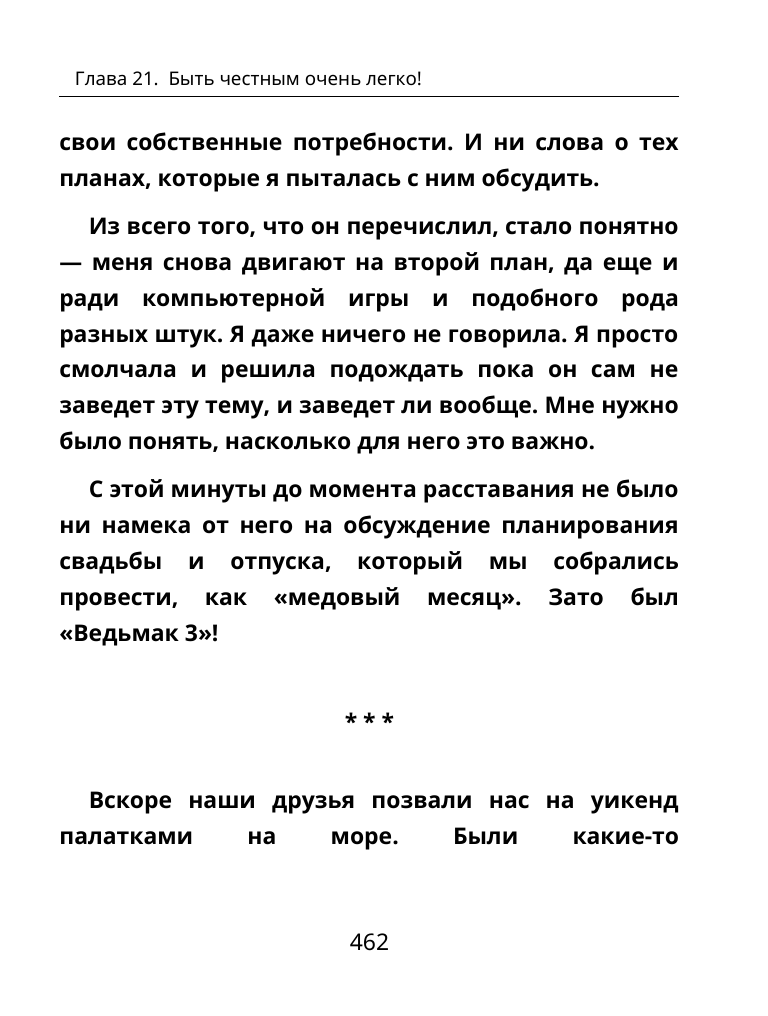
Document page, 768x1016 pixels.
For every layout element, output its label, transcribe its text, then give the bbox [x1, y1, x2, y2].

text Вскоре наши друзья позвали нас на уикенд палатками на море. Были какие-то [59, 784, 679, 851]
text Из всего того, что он перечислил, стало понятно — меня снова двигают на второй план, да еще и ради компьютерной игры и подобного рода разных штук. Я даже ничего не говорила. Я просто смолчала и решила подождать пока он сам не заведет эту тему, и заведет ли вообще. Мне нужно было понять, насколько для него это важно. [59, 210, 679, 457]
subtitle * * * [59, 706, 679, 737]
text С этой минуты до момента расставания не было ни намека от него на обсуждение планирования свадьбы и отпуска, который мы собрались провести, как «медовый месяц». Зато был «Ведьмак 3»! [59, 473, 679, 648]
text свои собственные потребности. И ни слова о тех планах, которые я пыталась с ним обсудить. [59, 126, 679, 193]
